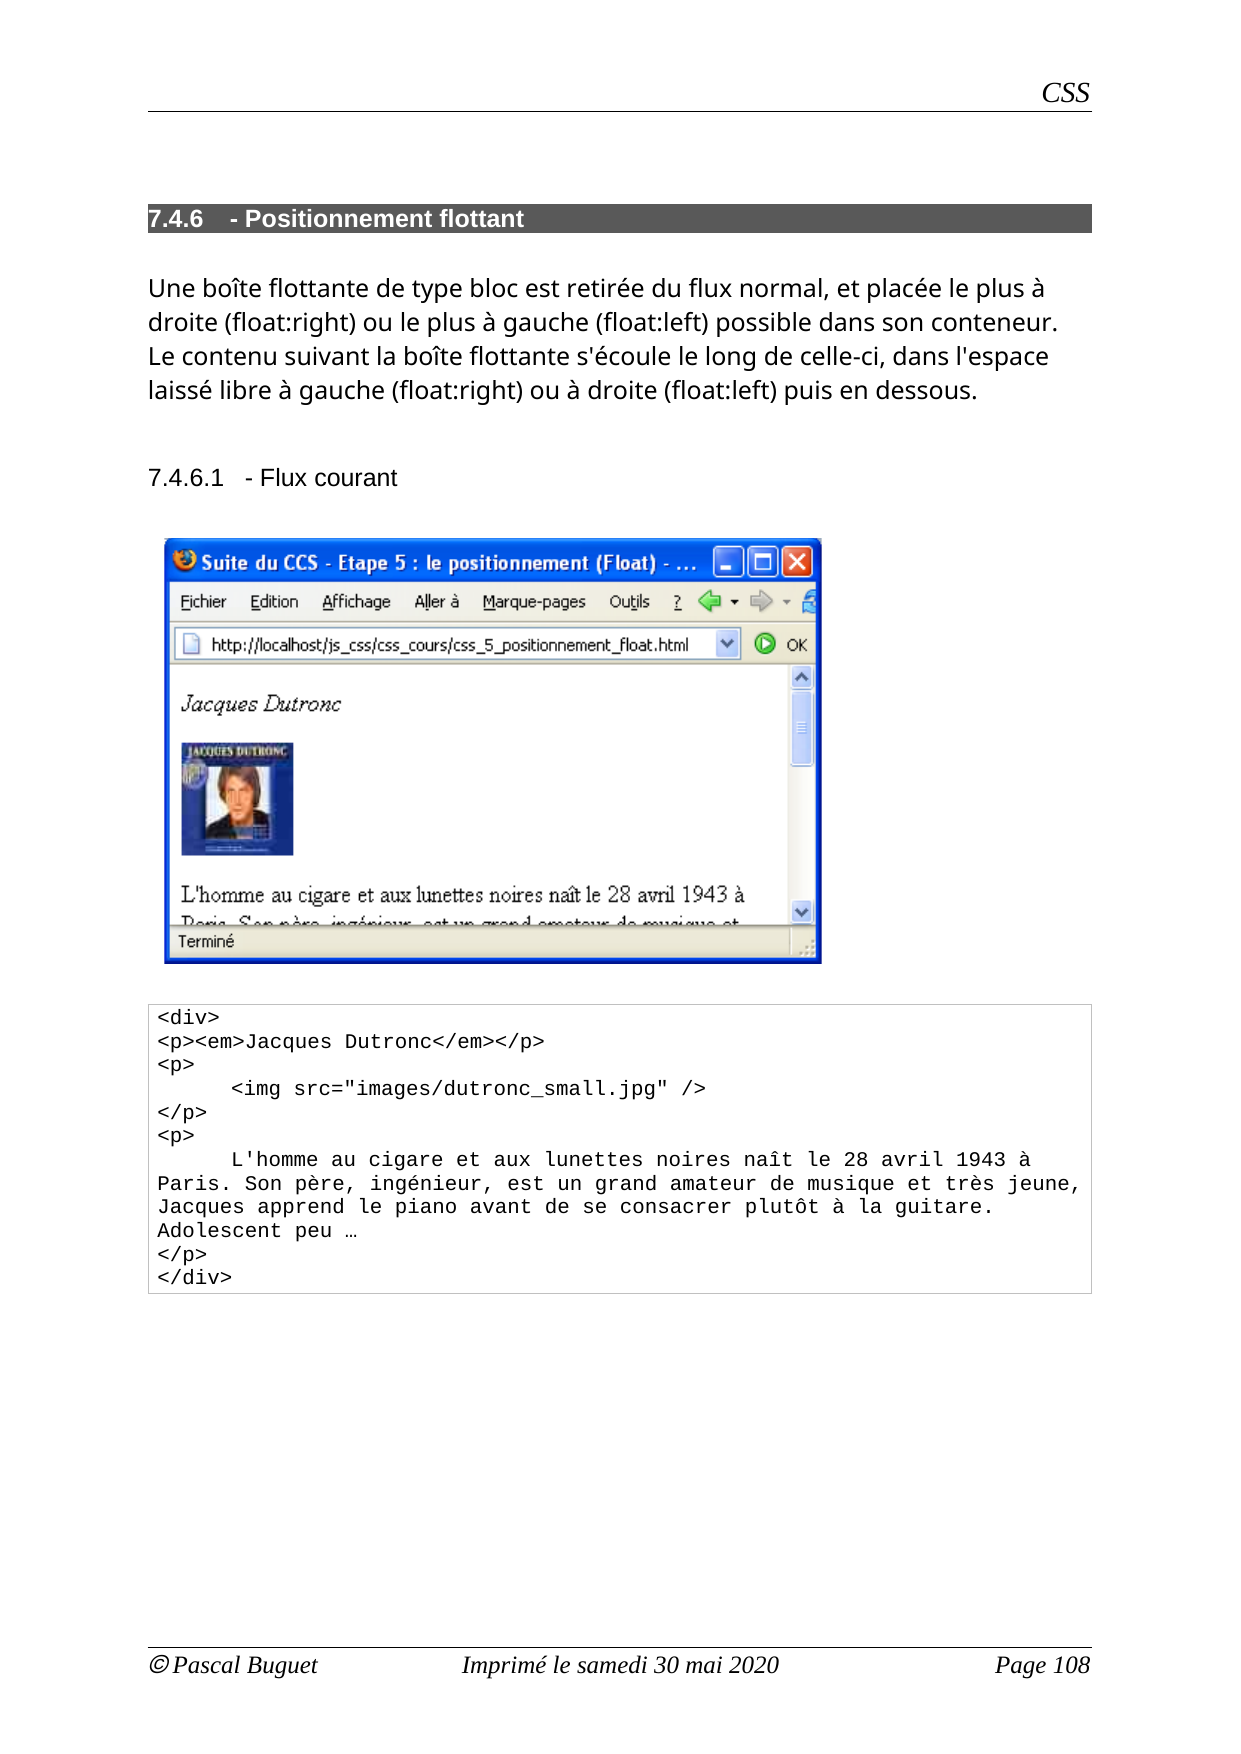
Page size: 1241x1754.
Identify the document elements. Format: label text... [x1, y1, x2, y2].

subtitle - Flux courant [148, 463, 1092, 491]
text <p> [149, 1051, 1091, 1075]
text </p> [149, 1098, 1091, 1122]
text <p> [149, 1122, 1091, 1146]
subtitle - Positionnement flottant [148, 204, 1092, 233]
text </div> [149, 1264, 1091, 1293]
text Une boîte flottante de type bloc est retirée du flux normal, et placée le plus à droite (float:right) ou le plus à gauche (float:left) possible dans son conteneur. Le contenu suivant la boîte flottante s'écoule le long de celle-ci, dans l'espace laissé libre à gauche (float:right) ou à droite (float:left) puis en dessous. [148, 270, 1092, 406]
text <img src="images/dutronc_small.jpg" /> [149, 1075, 1091, 1098]
text L'homme au cigare et aux lunettes noires naît le 28 avril 1943 à Paris. Son père, ingénieur, est un grand amateur de musique et très jeune, Jacques apprend le piano avant de se consacrer plutôt à la guitare. Adolescent peu … [149, 1146, 1091, 1240]
text <p><em>Jacques Dutronc</em></p> [149, 1028, 1091, 1051]
text <div> [149, 1005, 1091, 1028]
text </p> [149, 1240, 1091, 1264]
picture [164, 538, 822, 964]
